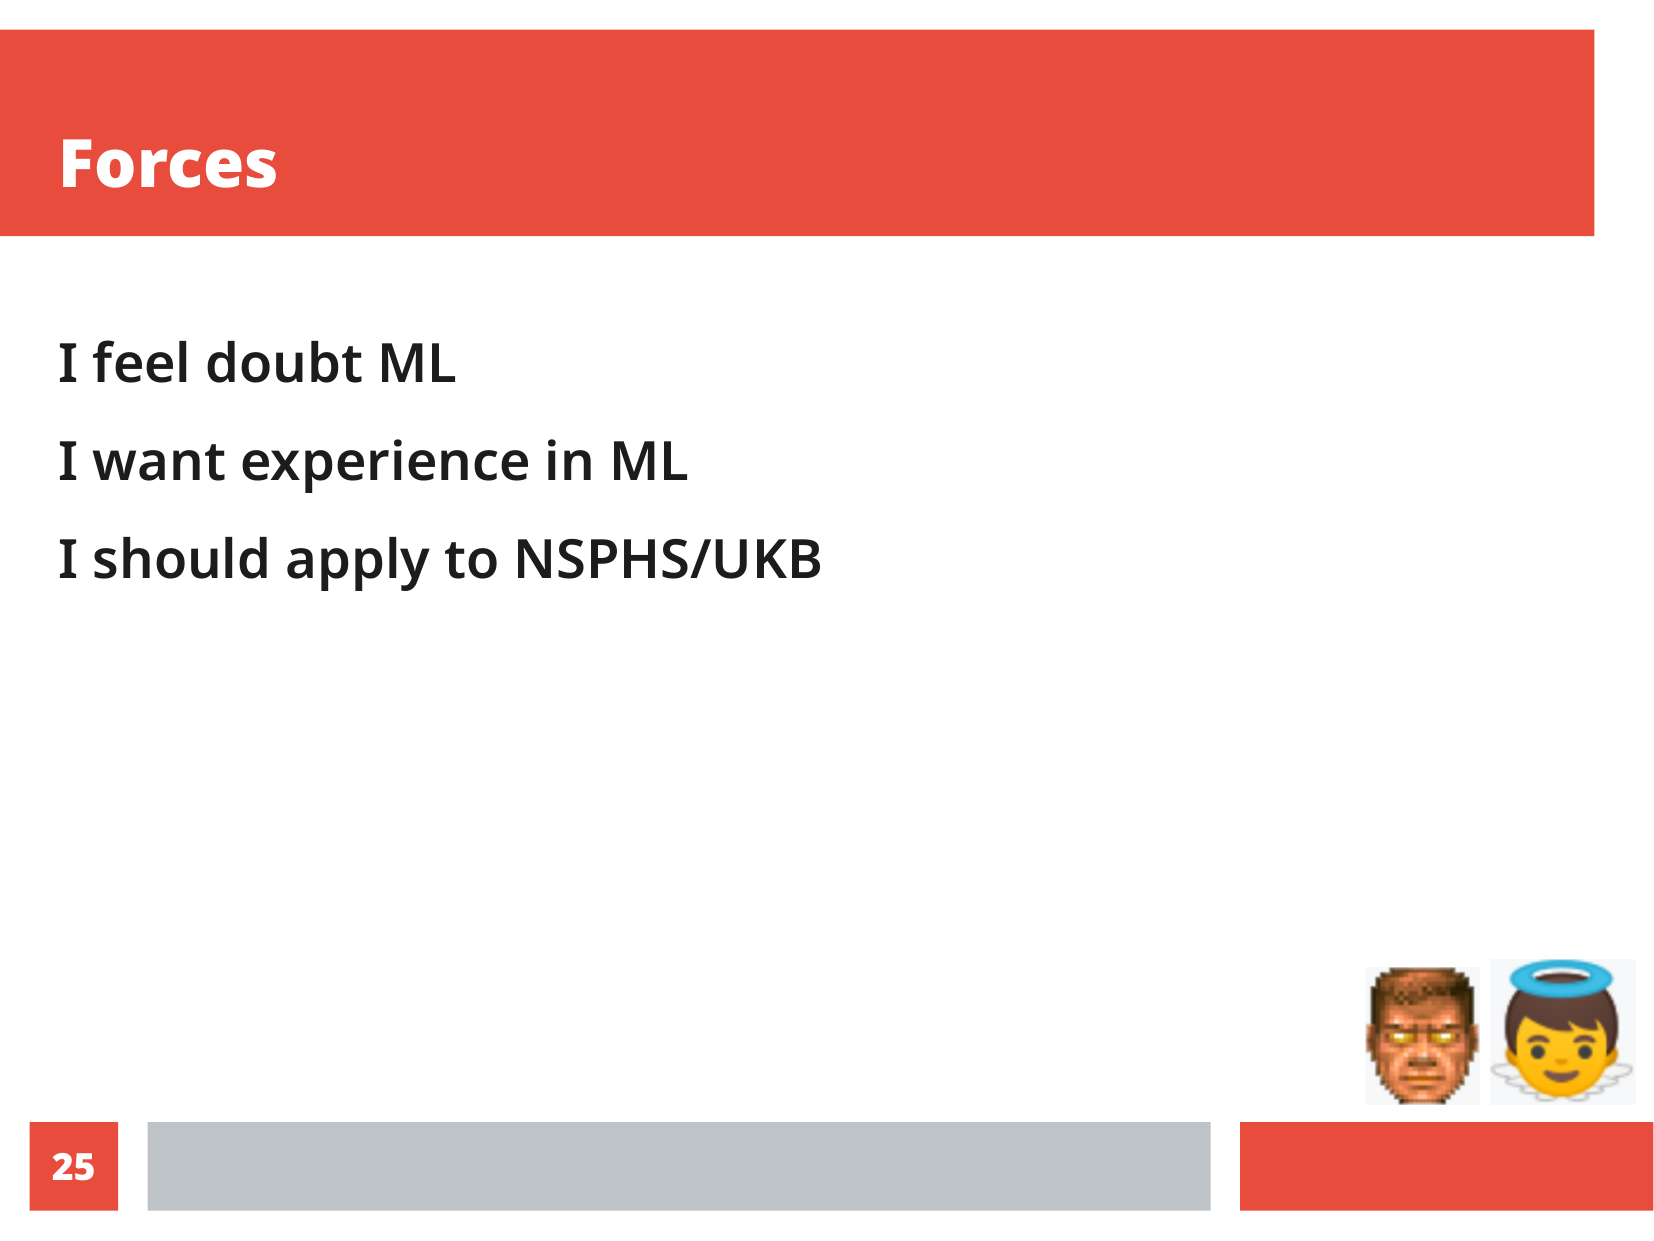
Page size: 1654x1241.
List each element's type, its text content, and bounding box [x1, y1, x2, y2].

list I feel doubt ML I want experience in ML I should apply to NSPHS/UKB [59, 324, 1565, 1093]
title Forces [59, 59, 1595, 207]
picture [1490, 959, 1636, 1105]
picture [1365, 967, 1480, 1105]
